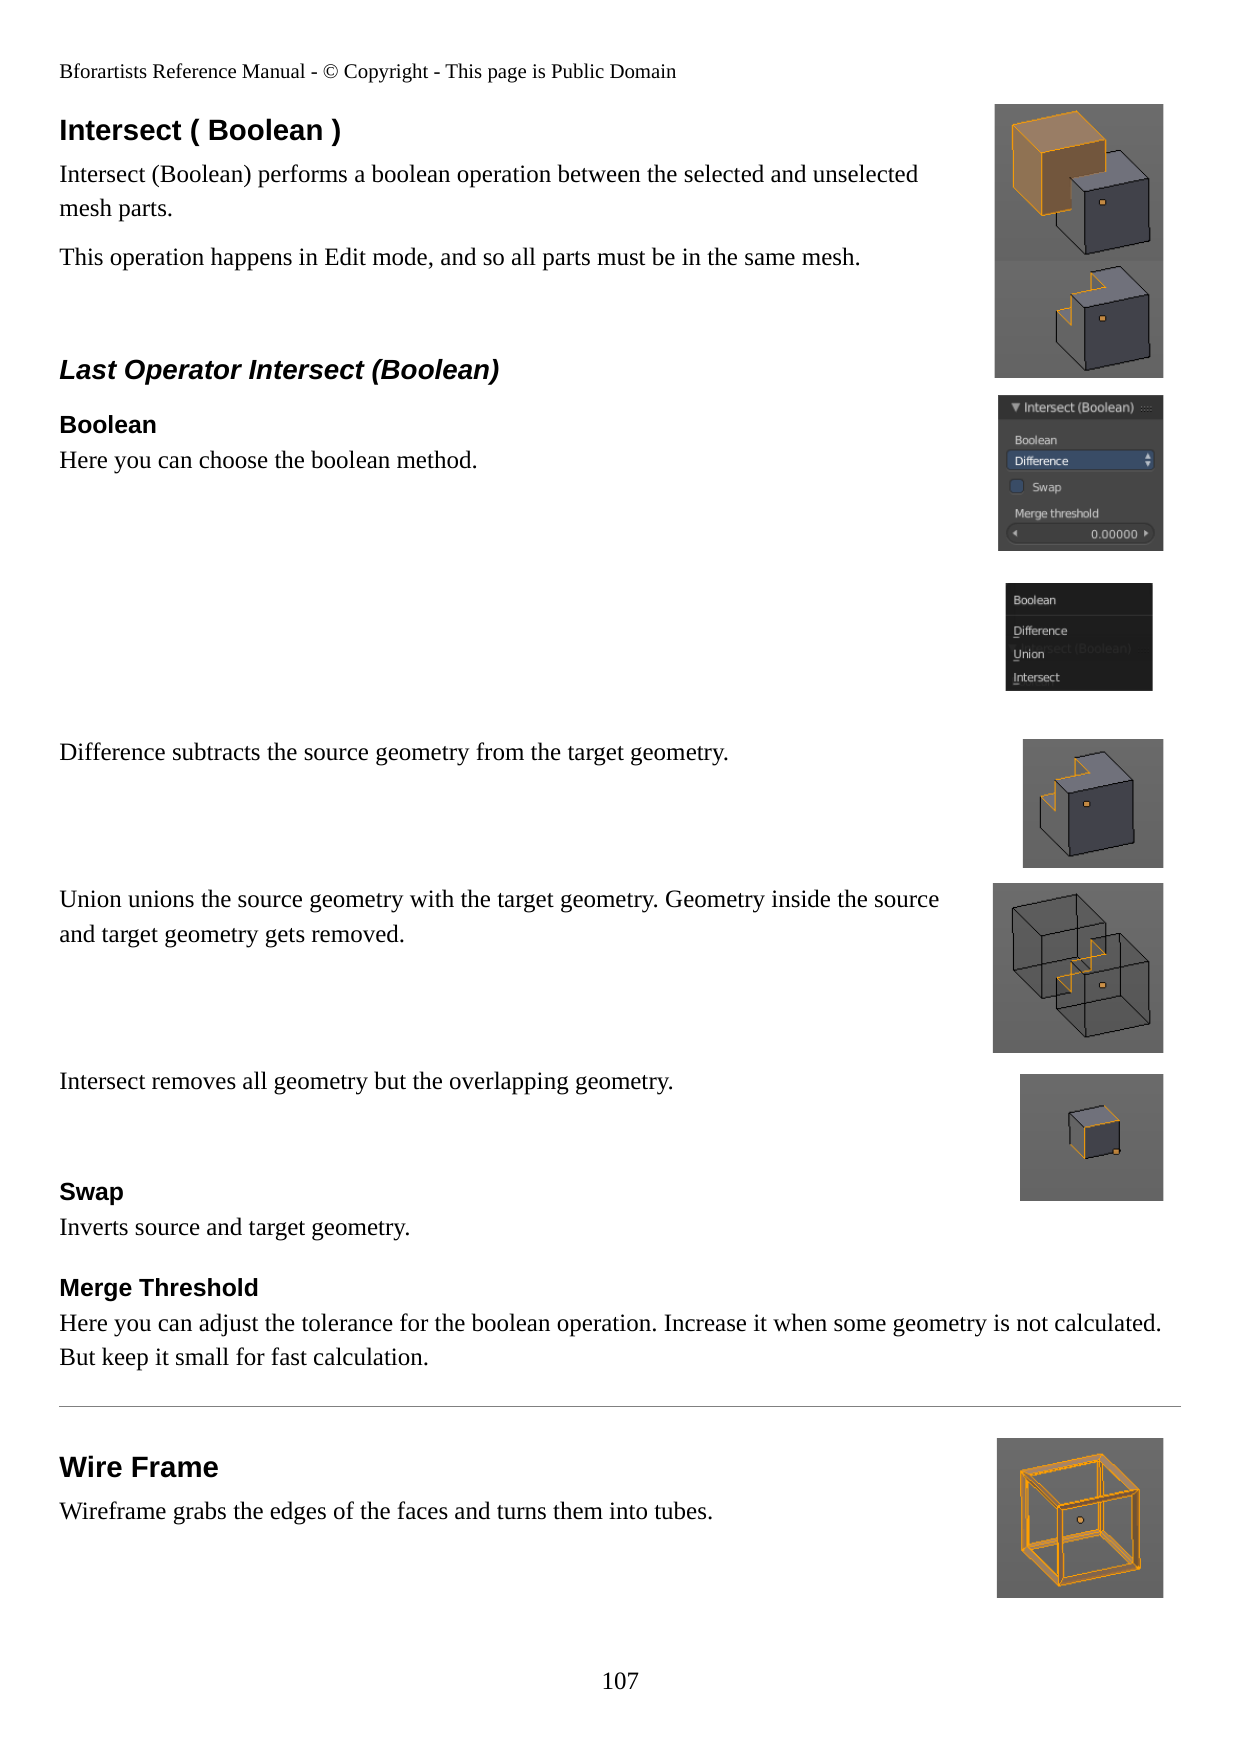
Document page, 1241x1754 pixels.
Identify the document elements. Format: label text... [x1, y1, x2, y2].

text Union unions the source geometry with the target geometry. Geometry inside the source and target geometry gets removed. [59, 884, 992, 948]
picture [1005, 583, 1153, 691]
picture [992, 883, 1164, 1053]
text Here you can adjust the tolerance for the boolean operation. Increase it when some geometry is not calculated. But keep it small for fast calculation. [59, 1308, 1181, 1371]
text Difference subtracts the source geometry from the target geometry. [59, 737, 1181, 766]
subtitle Intersect ( Boolean ) [59, 113, 994, 146]
text Here you can choose the boolean method. [59, 445, 998, 473]
subtitle Last Operator Intersect (Boolean) [59, 353, 1181, 385]
picture [998, 395, 1164, 551]
text This operation happens in Edit mode, and so all parts must be in the same mesh. [59, 242, 994, 271]
subtitle Merge Threshold [59, 1273, 1181, 1302]
subtitle [1164, 113, 1181, 146]
text Intersect (Boolean) performs a boolean operation between the selected and unselected mesh parts. [59, 159, 994, 222]
subtitle Wire Frame [59, 1450, 996, 1484]
text Wireframe grabs the edges of the faces and turns them into tubes. [59, 1496, 996, 1525]
picture [994, 104, 1164, 378]
text Intersect removes all geometry but the overlapping geometry. [59, 1066, 1181, 1095]
subtitle [1164, 1450, 1181, 1484]
subtitle [1164, 410, 1181, 438]
picture [1022, 739, 1164, 868]
text Inverts source and target geometry. [59, 1212, 1181, 1240]
picture [1020, 1074, 1164, 1201]
picture [996, 1438, 1164, 1598]
subtitle Boolean [59, 410, 998, 438]
subtitle Swap [59, 1177, 1181, 1205]
